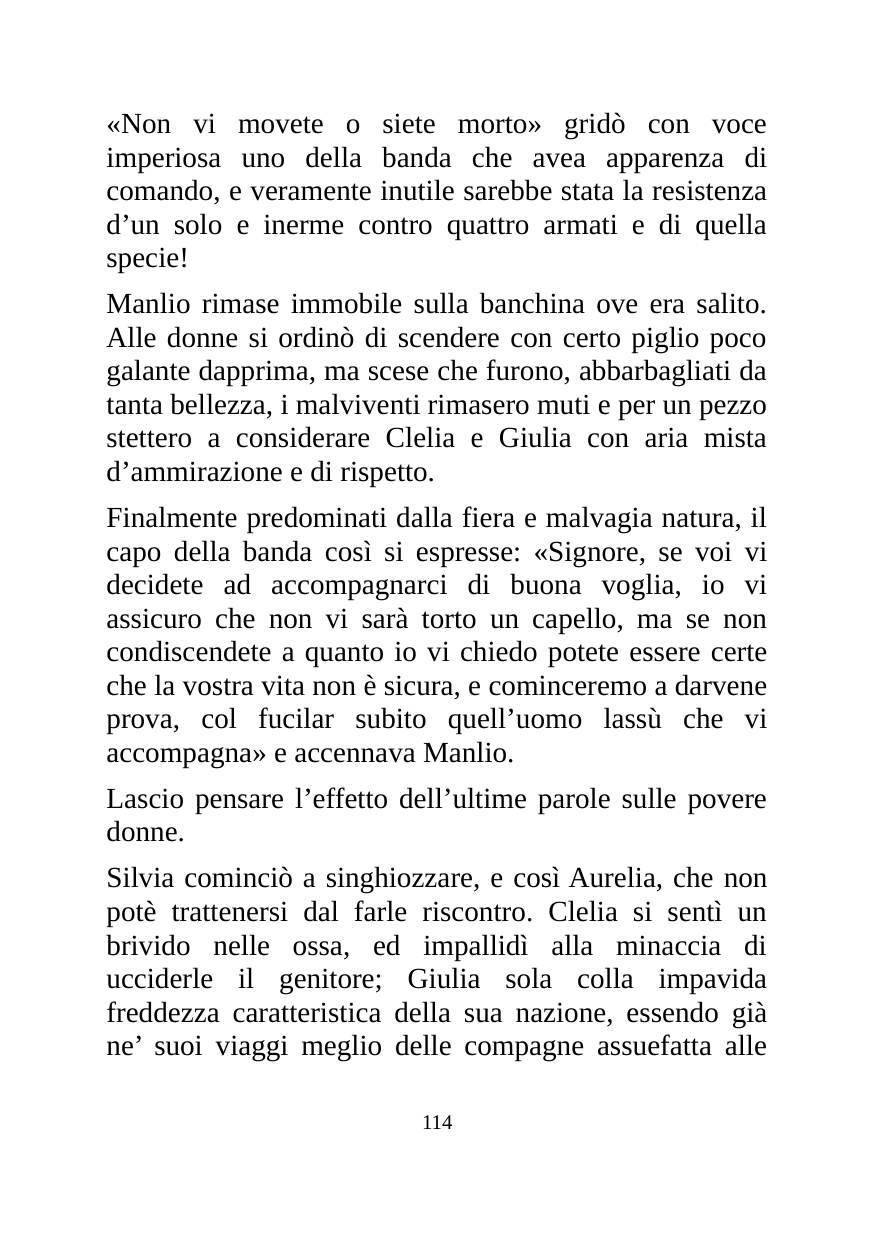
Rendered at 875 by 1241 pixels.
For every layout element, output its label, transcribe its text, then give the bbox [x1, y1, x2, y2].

text «Non vi movete o siete morto» gridò con voce imperiosa uno della banda che avea apparenza di comando, e veramente inutile sarebbe stata la resistenza d’un solo e inerme contro quattro armati e di quella specie! [106, 106, 768, 274]
text Manlio rimase immobile sulla banchina ove era salito. Alle donne si ordinò di scendere con certo piglio poco galante dapprima, ma scese che furono, abbarbagliati da tanta bellezza, i malviventi rimasero muti e per un pezzo stettero a considerare Clelia e Giulia con aria mista d’ammirazione e di rispetto. [106, 286, 768, 488]
text Finalmente predominati dalla fiera e malvagia natura, il capo della banda così si espresse: «Signore, se voi vi decidete ad accompagnarci di buona voglia, io vi assicuro che non vi sarà torto un capello, ma se non condiscendete a quanto io vi chiedo potete essere certe che la vostra vita non è sicura, e cominceremo a darvene prova, col fucilar subito quell’uomo lassù che vi accompagna» e accennava Manlio. [106, 500, 768, 768]
text Silvia cominciò a singhiozzare, e così Aurelia, che non potè trattenersi dal farle riscontro. Clelia si sentì un brivido nelle ossa, ed impallidì alla minaccia di ucciderle il genitore; Giulia sola colla impavida freddezza caratteristica della sua nazione, essendo già ne’ suoi viaggi meglio delle compagne assuefatta alle [106, 861, 768, 1062]
text Lascio pensare l’effetto dell’ultime parole sulle povere donne. [106, 781, 768, 848]
